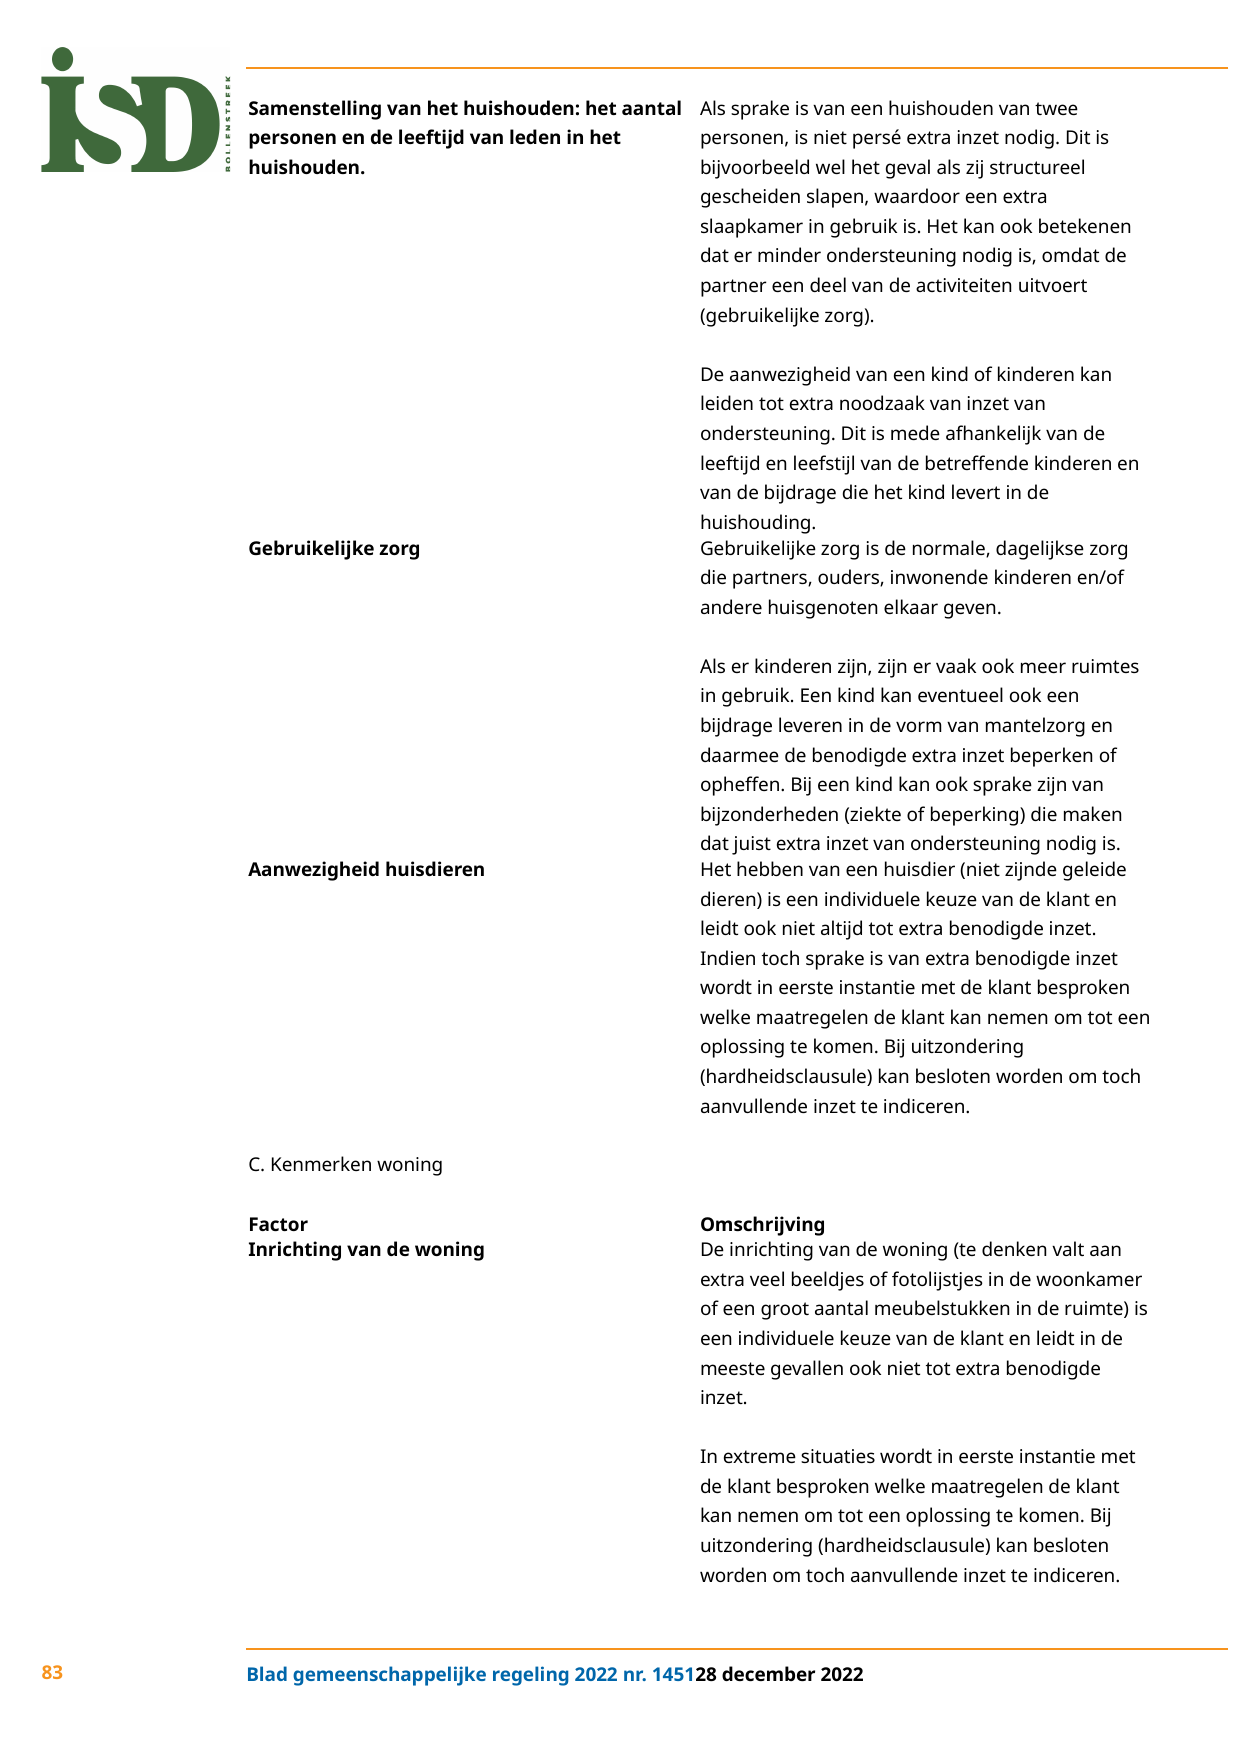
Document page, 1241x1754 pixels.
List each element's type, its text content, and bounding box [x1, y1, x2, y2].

table_header Omschrijving [700, 1211, 1152, 1236]
table_cell De inrichting van de woning (te denken valt aan extra veel beeldjes of fotolijstjes in de woonkamer of een groot aantal meubelstukken in de ruimte) is een individuele keuze van de klant en leidt in de meeste gevallen ook niet tot extra benodigde inzet. In extreme situaties wordt in eerste instantie met de klant besproken welke maatregelen de klant kan nemen om tot een oplossing te komen. Bij uitzondering (hardheidsclausule) kan besloten worden om toch aanvullende inzet te indiceren. [700, 1236, 1152, 1588]
table_header Factor [248, 1211, 700, 1236]
table_cell Aanwezigheid huisdieren [248, 856, 700, 1119]
table_cell Als sprake is van een huishouden van twee personen, is niet persé extra inzet nodig. Dit is bijvoorbeeld wel het geval als zij structureel gescheiden slapen, waardoor een extra slaapkamer in gebruik is. Het kan ook betekenen dat er minder ondersteuning nodig is, omdat de partner een deel van de activiteiten uitvoert (gebruikelijke zorg). De aanwezigheid van een kind of kinderen kan leiden tot extra noodzaak van inzet van ondersteuning. Dit is mede afhankelijk van de leeftijd en leefstijl van de betreffende kinderen en van de bijdrage die het kind levert in de huishouding. [700, 95, 1152, 535]
table_cell Gebruikelijke zorg [248, 535, 700, 856]
table_cell Inrichting van de woning [248, 1236, 700, 1588]
picture [41, 47, 231, 172]
table_cell Samenstelling van het huishouden: het aantal personen en de leeftijd van leden in het huishouden. [248, 95, 700, 535]
table_cell Gebruikelijke zorg is de normale, dagelijkse zorg die partners, ouders, inwonende kinderen en/of andere huisgenoten elkaar geven. Als er kinderen zijn, zijn er vaak ook meer ruimtes in gebruik. Een kind kan eventueel ook een bijdrage leveren in de vorm van mantelzorg en daarmee de benodigde extra inzet beperken of opheffen. Bij een kind kan ook sprake zijn van bijzonderheden (ziekte of beperking) die maken dat juist extra inzet van ondersteuning nodig is. [700, 535, 1152, 856]
table_cell Het hebben van een huisdier (niet zijnde geleide dieren) is een individuele keuze van de klant en leidt ook niet altijd tot extra benodigde inzet. Indien toch sprake is van extra benodigde inzet wordt in eerste instantie met de klant besproken welke maatregelen de klant kan nemen om tot een oplossing te komen. Bij uitzondering (hardheidsclausule) kan besloten worden om toch aanvullende inzet te indiceren. [700, 856, 1152, 1119]
text C. Kenmerken woning [248, 1151, 1152, 1177]
